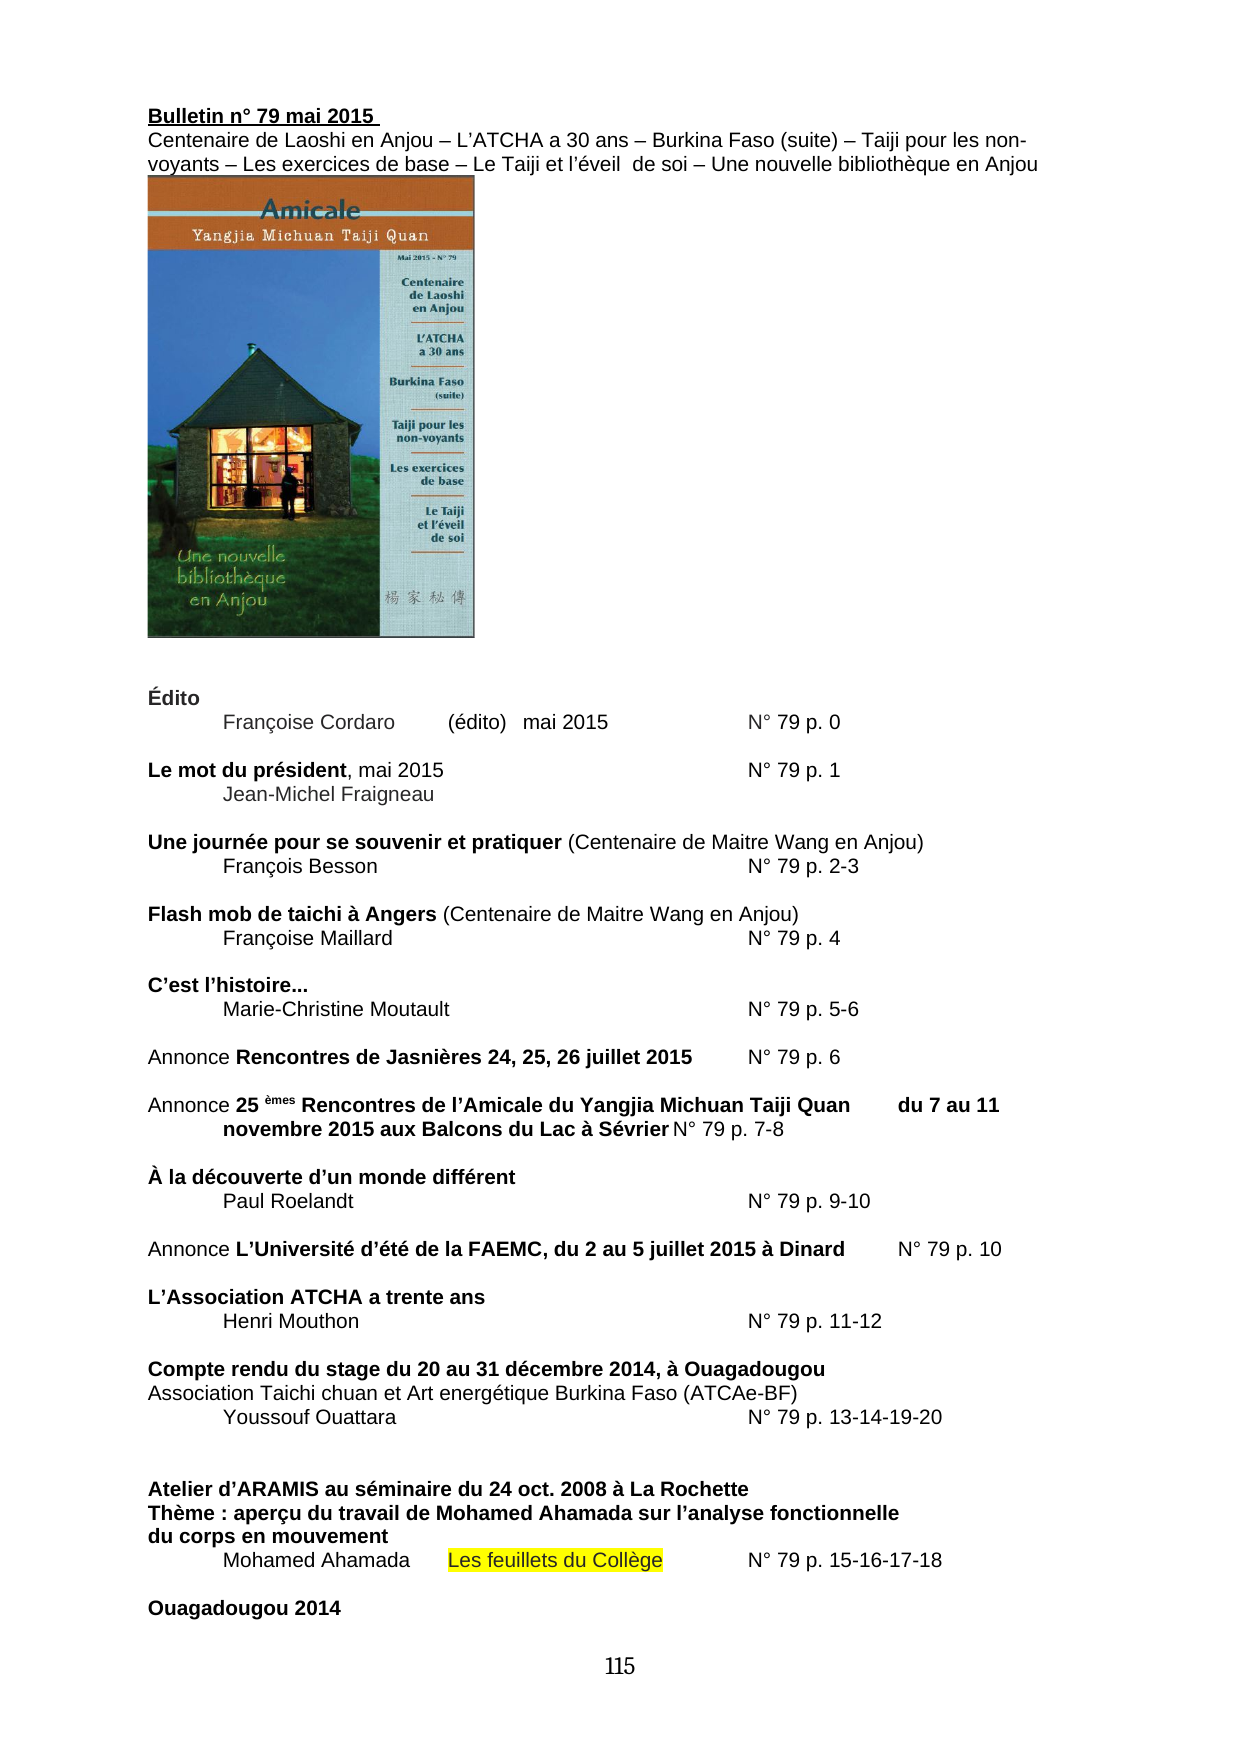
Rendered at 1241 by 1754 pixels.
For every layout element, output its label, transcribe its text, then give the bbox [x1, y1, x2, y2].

subtitle François Besson N° 79 p. 2-3 [148, 853, 1093, 877]
subtitle Françoise Maillard N° 79 p. 4 [148, 925, 1093, 949]
subtitle Paul Roelandt N° 79 p. 9-10 [148, 1189, 1093, 1213]
text Youssouf Ouattara N° 79 p. 13-14-19-20 [148, 1404, 1093, 1428]
text Compte rendu du stage du 20 au 31 décembre 2014, à Ouagadougou [148, 1357, 1093, 1381]
text Mohamed Ahamada Les feuillets du Collège N° 79 p. 15-16-17-18 [148, 1548, 1093, 1572]
text Association Taichi chuan et Art energétique Burkina Faso (ATCAe-BF) [148, 1381, 1093, 1404]
text C’est l’histoire... [148, 973, 1093, 997]
text Thème : aperçu du travail de Mohamed Ahamada sur l’analyse fonctionnelle [148, 1500, 1093, 1524]
subtitle Jean-Michel Fraigneau [148, 782, 1093, 806]
subtitle Centenaire de Laoshi en Anjou – L’ATCHA a 30 ans – Burkina Faso (suite) – Taiji pour les non-voyants – Les exercices de base – Le Taiji et l’éveil de soi – Une nouvelle bibliothèque en Anjou [148, 127, 1093, 175]
text Ouagadougou 2014 [148, 1596, 1093, 1620]
text À la découverte d’un monde différent [148, 1165, 1093, 1189]
text Une journée pour se souvenir et pratiquer (Centenaire de Maitre Wang en Anjou) [148, 829, 1093, 853]
subtitle Marie-Christine Moutault N° 79 p. 5-6 [148, 997, 1093, 1021]
text L’Association ATCHA a trente ans [148, 1285, 1093, 1309]
text Françoise Cordaro (édito) mai 2015 N° 79 p. 0 [148, 710, 1093, 734]
subtitle du corps en mouvement [148, 1524, 1093, 1548]
text Atelier d’ARAMIS au séminaire du 24 oct. 2008 à La Rochette [148, 1476, 1093, 1500]
text Annonce Rencontres de Jasnières 24, 25, 26 juillet 2015 N° 79 p. 6 [148, 1045, 1093, 1069]
text Flash mob de taichi à Angers (Centenaire de Maitre Wang en Anjou) [148, 901, 1093, 925]
subtitle Henri Mouthon N° 79 p. 11-12 [148, 1309, 1093, 1333]
subtitle Le mot du président, mai 2015 N° 79 p. 1 [148, 758, 1093, 782]
text Édito [148, 686, 1093, 710]
subtitle Bulletin n° 79 mai 2015 [148, 103, 1093, 127]
subtitle Annonce L’Université d’été de la FAEMC, du 2 au 5 juillet 2015 à Dinard N° 79 p. 10 [148, 1237, 1093, 1261]
picture [147, 175, 475, 638]
subtitle Annonce 25 èmes Rencontres de l’Amicale du Yangjia Michuan Taiji Quan du 7 au 11 novembre 2015 aux Balcons du Lac à Sévrier N° 79 p. 7-8 [148, 1093, 1093, 1141]
